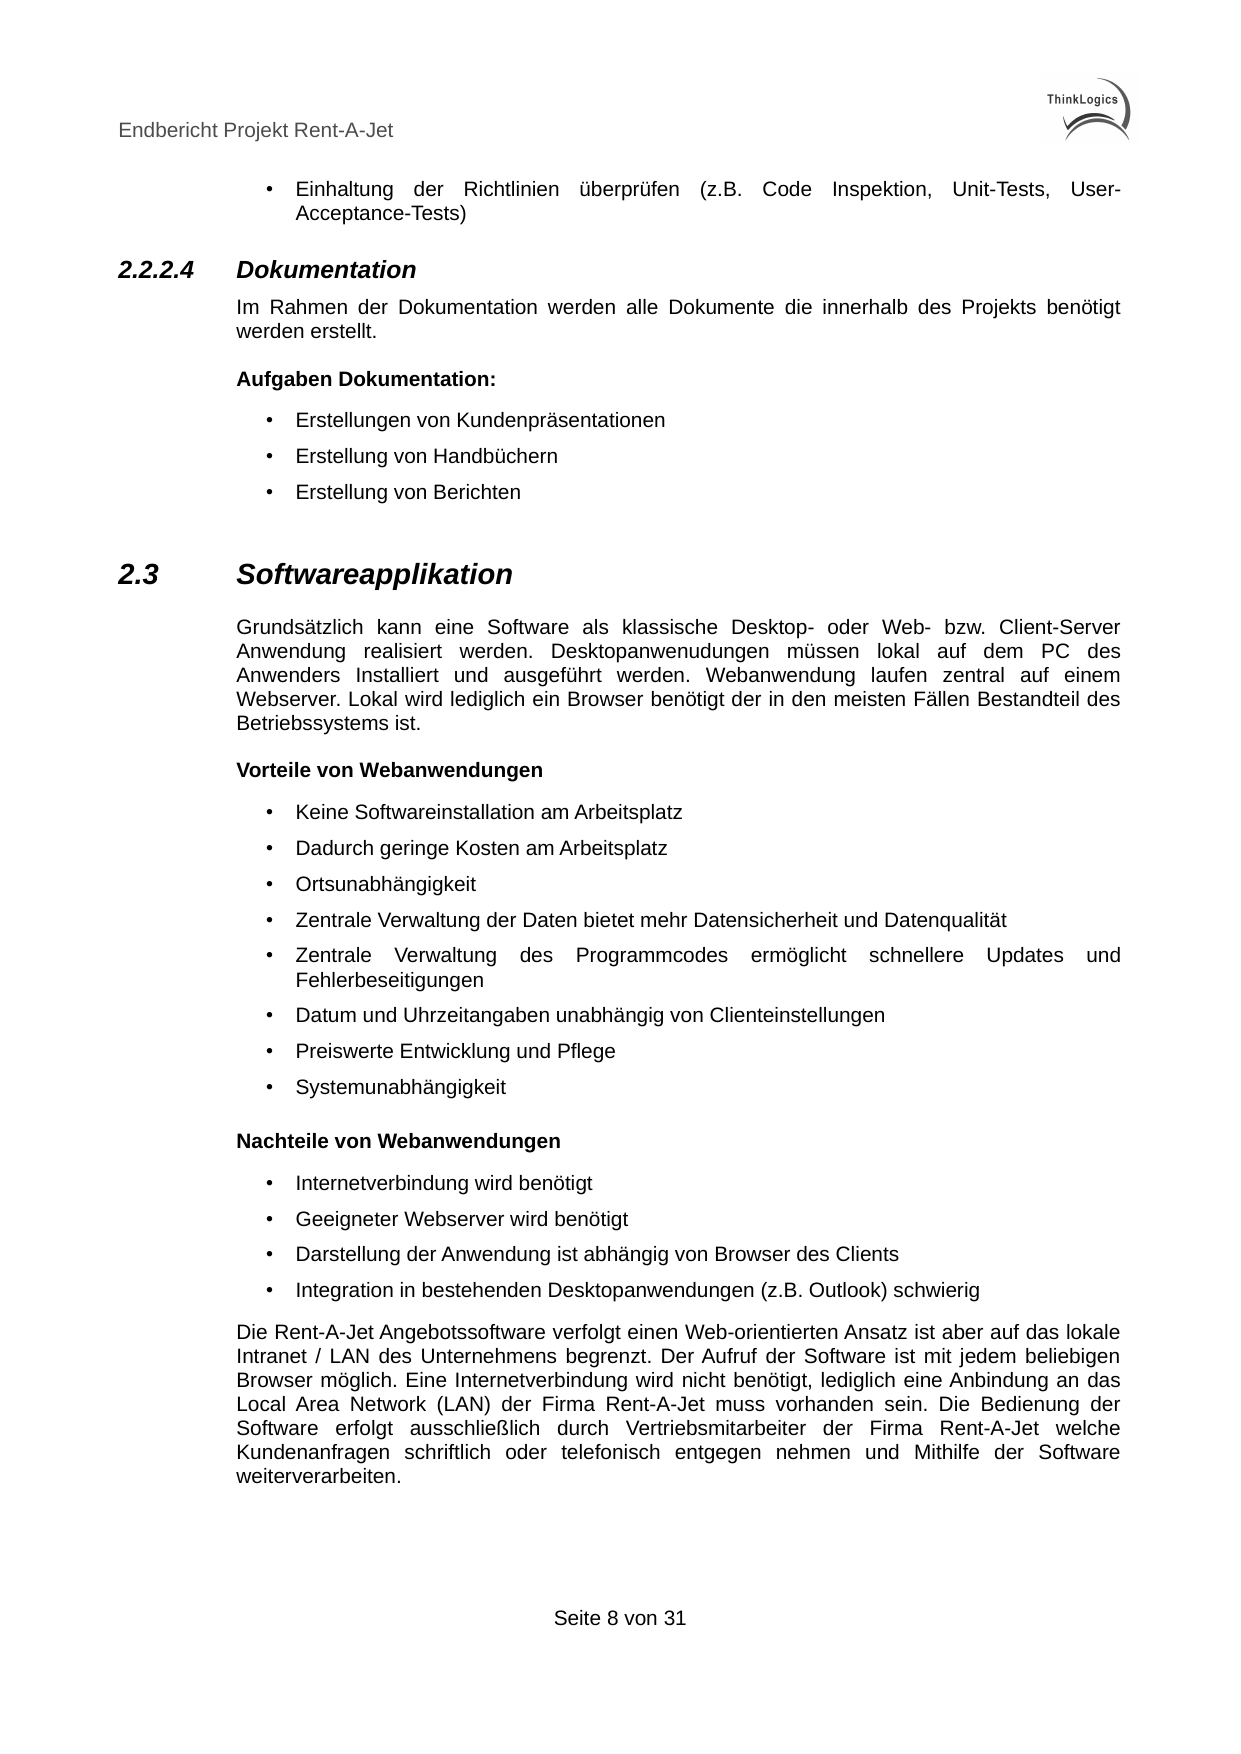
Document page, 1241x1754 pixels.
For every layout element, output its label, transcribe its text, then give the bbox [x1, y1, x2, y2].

text Grundsätzlich kann eine Software als klassische Desktop- oder Web- bzw. Client-Server Anwendung realisiert werden. Desktopanwenudungen müssen lokal auf dem PC des Anwenders Installiert und ausgeführt werden. Webanwendung laufen zentral auf einem Webserver. Lokal wird lediglich ein Browser benötigt der in den meisten Fällen Bestandteil des Betriebssystems ist. [236, 614, 1122, 734]
list Einhaltung der Richtlinien überprüfen (z.B. Code Inspektion, Unit-Tests, User-Acceptance-Tests) [266, 177, 1122, 225]
text Nachteile von Webanwendungen [236, 1129, 1122, 1153]
list Integration in bestehenden Desktopanwendungen (z.B. Outlook) schwierig [266, 1278, 1122, 1302]
text Die Rent-A-Jet Angebotssoftware verfolgt einen Web-orientierten Ansatz ist aber auf das lokale Intranet / LAN des Unternehmens begrenzt. Der Aufruf der Software ist mit jedem beliebigen Browser möglich. Eine Internetverbindung wird nicht benötigt, lediglich eine Anbindung an das Local Area Network (LAN) der Firma Rent-A-Jet muss vorhanden sein. Die Bedienung der Software erfolgt ausschließlich durch Vertriebsmitarbeiter der Firma Rent-A-Jet welche Kundenanfragen schriftlich oder telefonisch entgegen nehmen und Mithilfe der Software weiterverarbeiten. [236, 1320, 1122, 1488]
list Systemunabhängigkeit [266, 1075, 1122, 1099]
list Darstellung der Anwendung ist abhängig von Browser des Clients [266, 1242, 1122, 1266]
list Zentrale Verwaltung des Programmcodes ermöglicht schnellere Updates und Fehlerbeseitigungen [266, 943, 1122, 991]
subtitle Softwareapplikation [118, 557, 1122, 591]
list Internetverbindung wird benötigt [266, 1170, 1122, 1194]
list Geeigneter Webserver wird benötigt [266, 1206, 1122, 1230]
subtitle Dokumentation [118, 255, 1122, 283]
list Zentrale Verwaltung der Daten bietet mehr Datensicherheit und Datenqualität [266, 907, 1122, 931]
list Datum und Uhrzeitangaben unabhängig von Clienteinstellungen [266, 1003, 1122, 1027]
text Aufgaben Dokumentation: [236, 367, 1122, 391]
list Erstellungen von Kundenpräsentationen [266, 408, 1122, 432]
list Ortsunabhängigkeit [266, 871, 1122, 896]
list Erstellung von Berichten [266, 480, 1122, 504]
text Vorteile von Webanwendungen [236, 758, 1122, 782]
list Keine Softwareinstallation am Arbeitsplatz [266, 799, 1122, 824]
text Im Rahmen der Dokumentation werden alle Dokumente die innerhalb des Projekts benötigt werden erstellt. [236, 295, 1122, 343]
list Erstellung von Handbüchern [266, 444, 1122, 468]
list Preiswerte Entwicklung und Pflege [266, 1039, 1122, 1063]
list Dadurch geringe Kosten am Arbeitsplatz [266, 836, 1122, 859]
